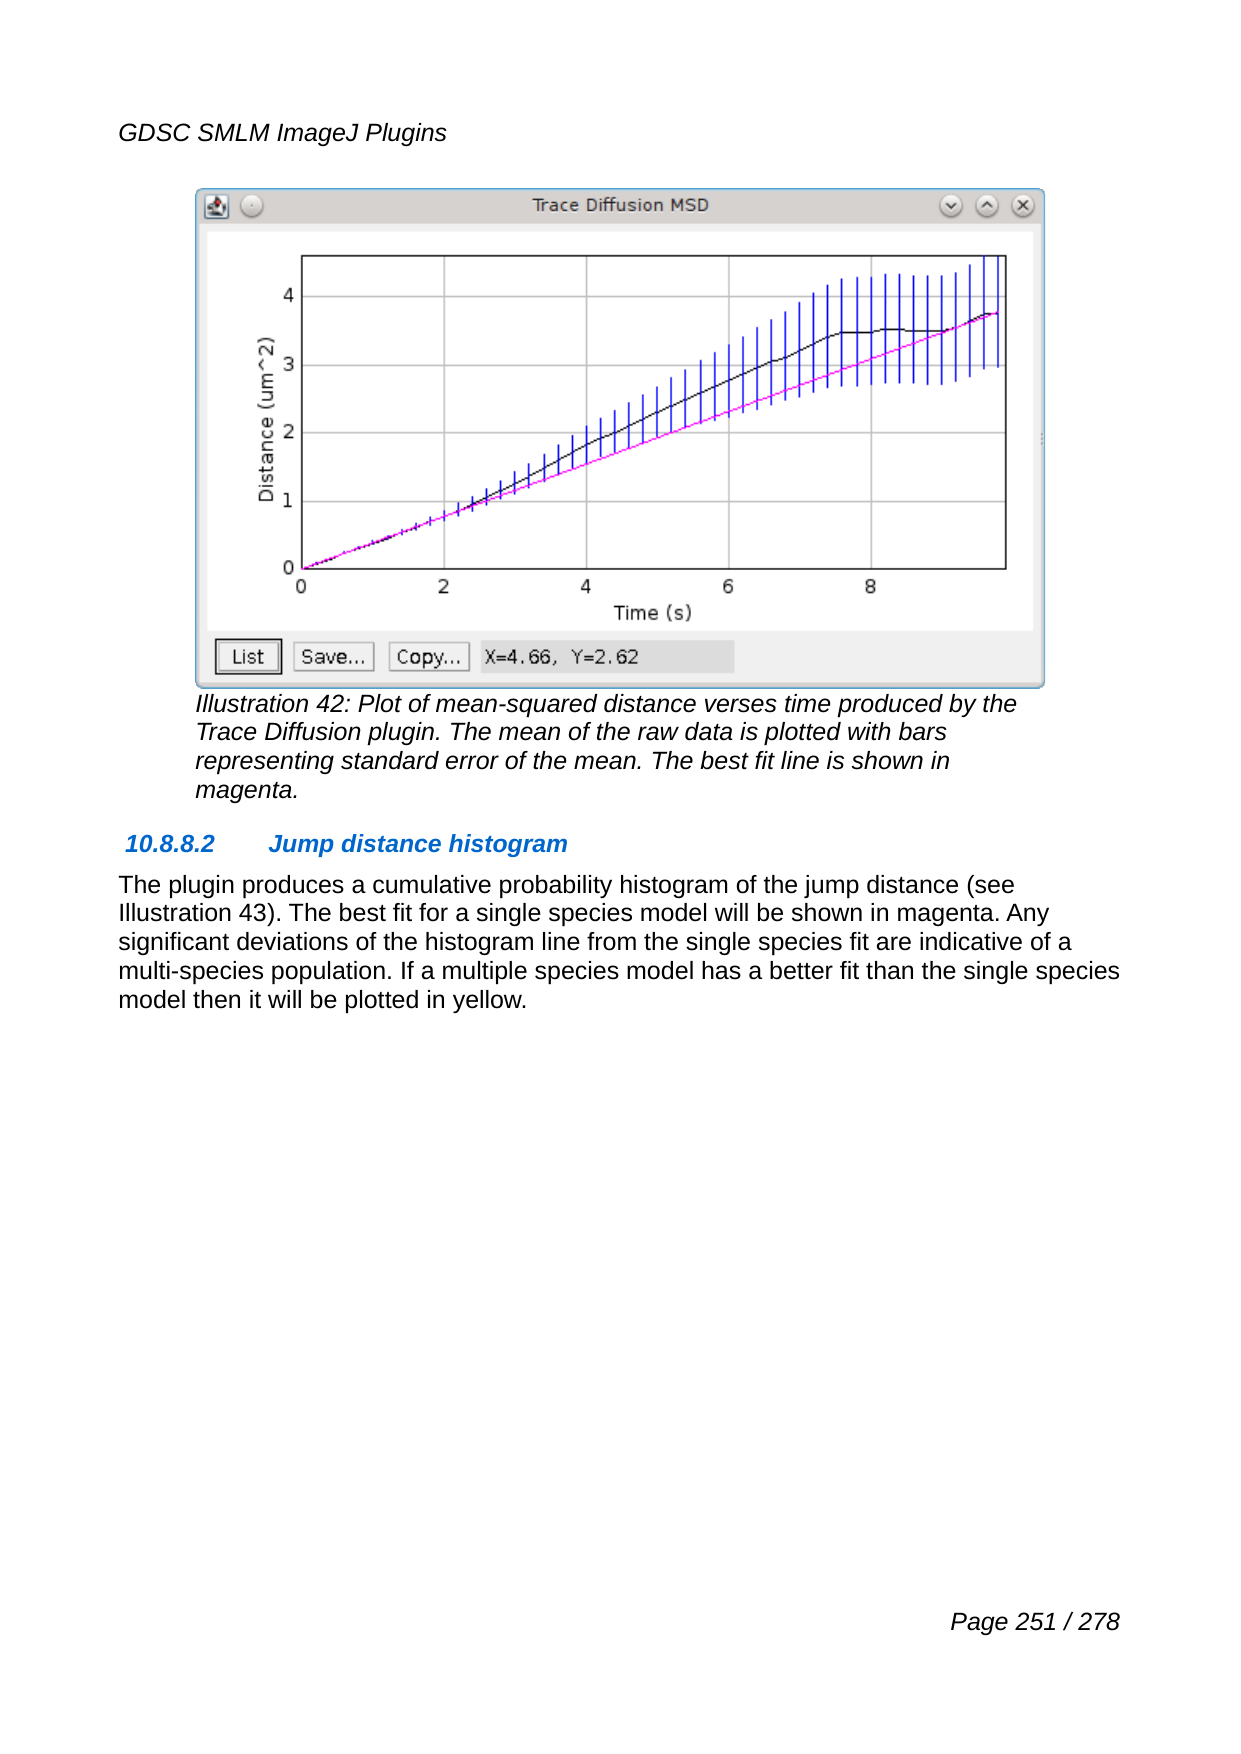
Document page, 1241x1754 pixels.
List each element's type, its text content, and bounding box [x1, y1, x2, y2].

text Illustration 42: Plot of mean-squared distance verses time produced by the Trace Diffusion plugin. The mean of the raw data is plotted with bars representing standard error of the mean. The best fit line is shown in magenta. [195, 689, 1045, 804]
subtitle Jump distance histogram [118, 829, 1122, 857]
text The plugin produces a cumulative probability histogram of the jump distance (see Illustration 43). The best fit for a single species model will be shown in magenta. Any significant deviations of the histogram line from the single species fit are indicative of a multi-species population. If a multiple species model has a better fit than the single species model then it will be plotted in yellow. [118, 870, 1122, 1013]
picture [195, 188, 1045, 689]
